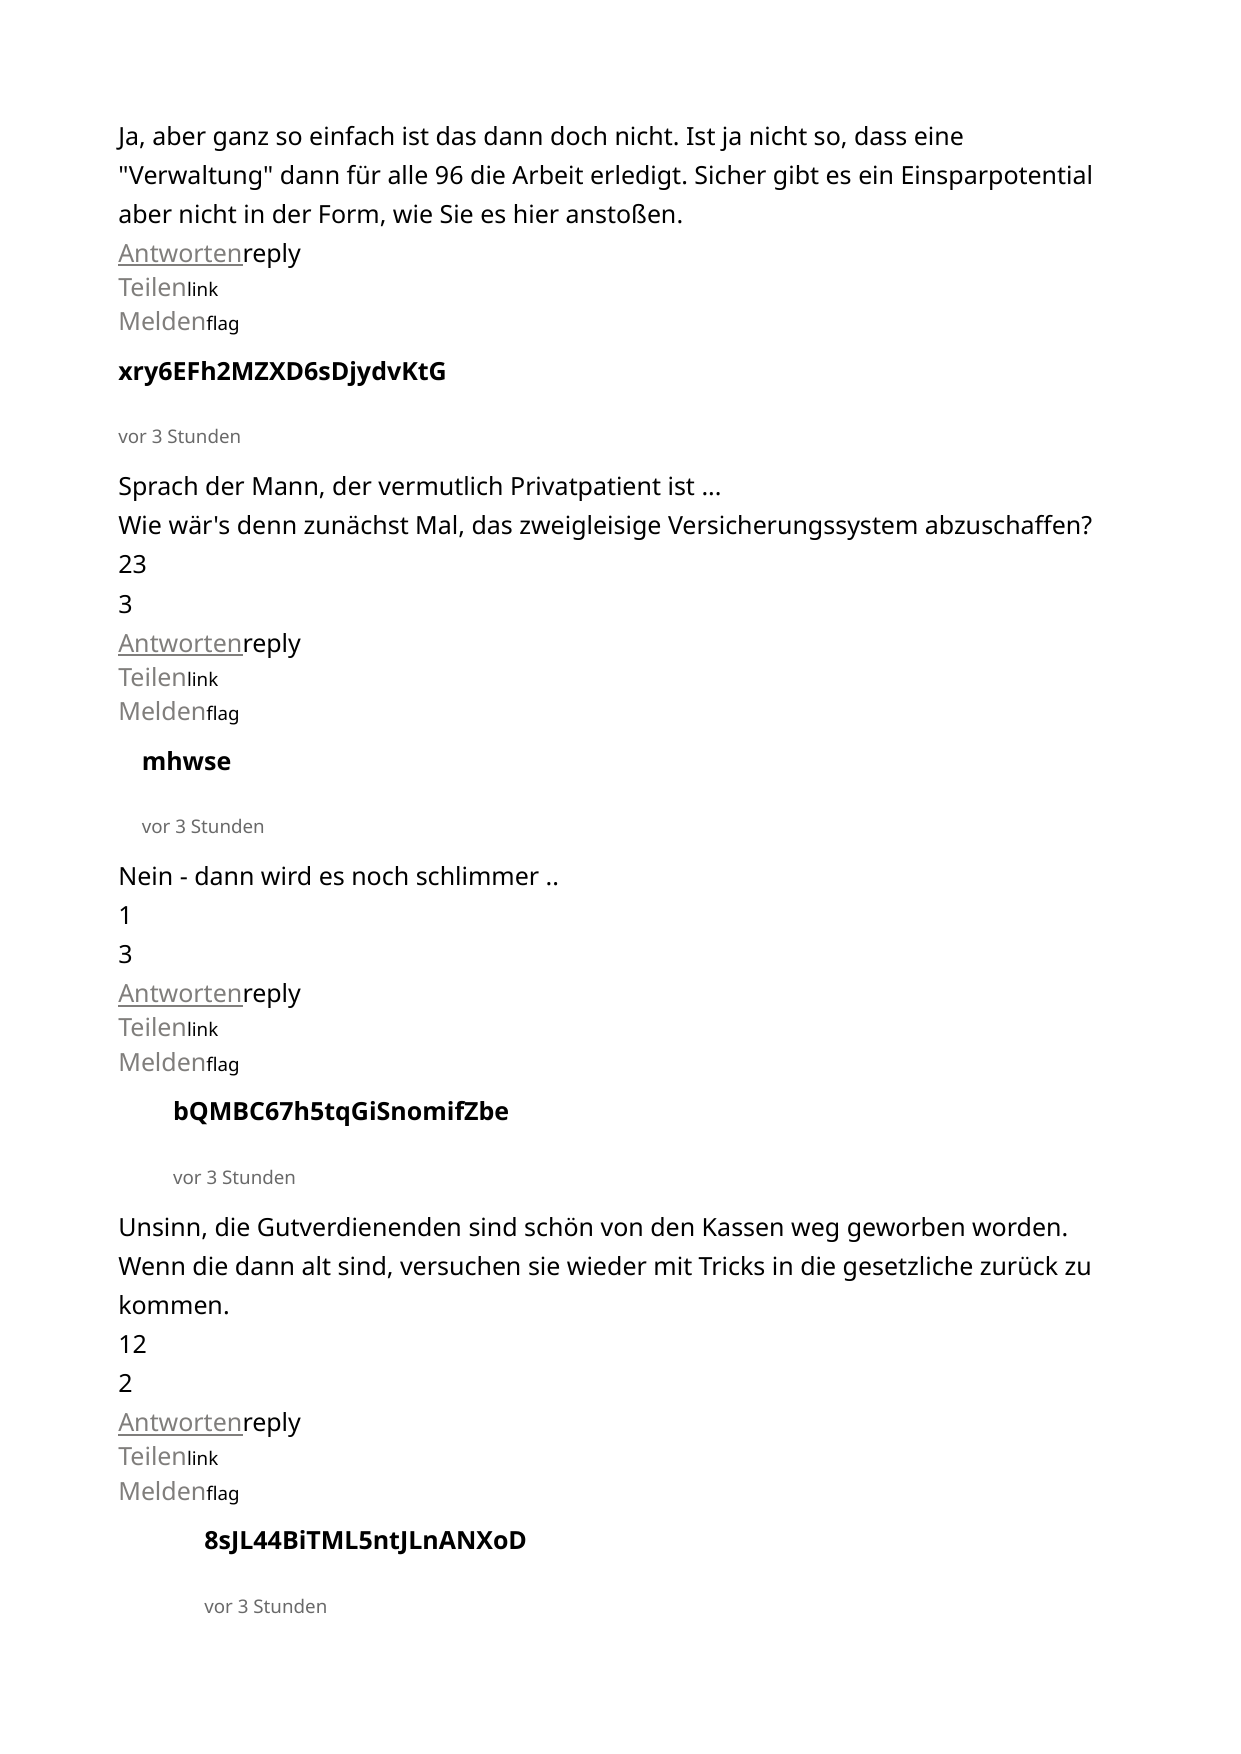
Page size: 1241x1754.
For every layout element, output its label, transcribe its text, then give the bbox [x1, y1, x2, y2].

text 23 [118, 547, 1122, 581]
text 3 [118, 586, 1122, 620]
text Meldenflag [118, 1044, 1122, 1078]
text Sprach der Mann, der vermutlich Privatpatient ist ... Wie wär's denn zunächst Mal, das zweigleisige Versicherungssystem abzuschaffen? [118, 469, 1122, 542]
text Ja, aber ganz so einfach ist das dann doch nicht. Ist ja nicht so, dass eine "Verwaltung" dann für alle 96 die Arbeit erledigt. Sicher gibt es ein Einsparpotential aber nicht in der Form, wie Sie es hier anstoßen. [118, 118, 1122, 231]
text Meldenflag [118, 693, 1122, 728]
text 3 [118, 937, 1122, 971]
text xry6EFh2MZXD6sDjydvKtG [118, 353, 1114, 387]
text mhwse [142, 743, 1114, 777]
text Nein - dann wird es noch schlimmer .. [118, 858, 1122, 893]
text 2 [118, 1366, 1122, 1400]
text Teilenlink [118, 1439, 1122, 1473]
text 8sJL44BiTML5ntJLnANXoD [204, 1523, 1114, 1557]
text Meldenflag [118, 304, 1122, 338]
text Teilenlink [118, 270, 1122, 304]
text 12 [118, 1327, 1122, 1361]
text Antwortenreply [118, 236, 1122, 270]
text Antwortenreply [118, 976, 1122, 1010]
text vor 3 Stunden [142, 814, 1117, 839]
text vor 3 Stunden [204, 1593, 1117, 1619]
text Meldenflag [118, 1473, 1122, 1507]
text Antwortenreply [118, 1405, 1122, 1439]
text Unsinn, die Gutverdienenden sind schön von den Kassen weg geworben worden. Wenn die dann alt sind, versuchen sie wieder mit Tricks in die gesetzliche zurück zu kommen. [118, 1209, 1122, 1322]
text vor 3 Stunden [173, 1164, 1117, 1190]
text vor 3 Stunden [118, 424, 1117, 449]
text 1 [118, 898, 1122, 932]
text Antwortenreply [118, 625, 1122, 659]
text Teilenlink [118, 659, 1122, 693]
text Teilenlink [118, 1010, 1122, 1044]
text bQMBC67h5tqGiSnomifZbe [173, 1094, 1114, 1128]
